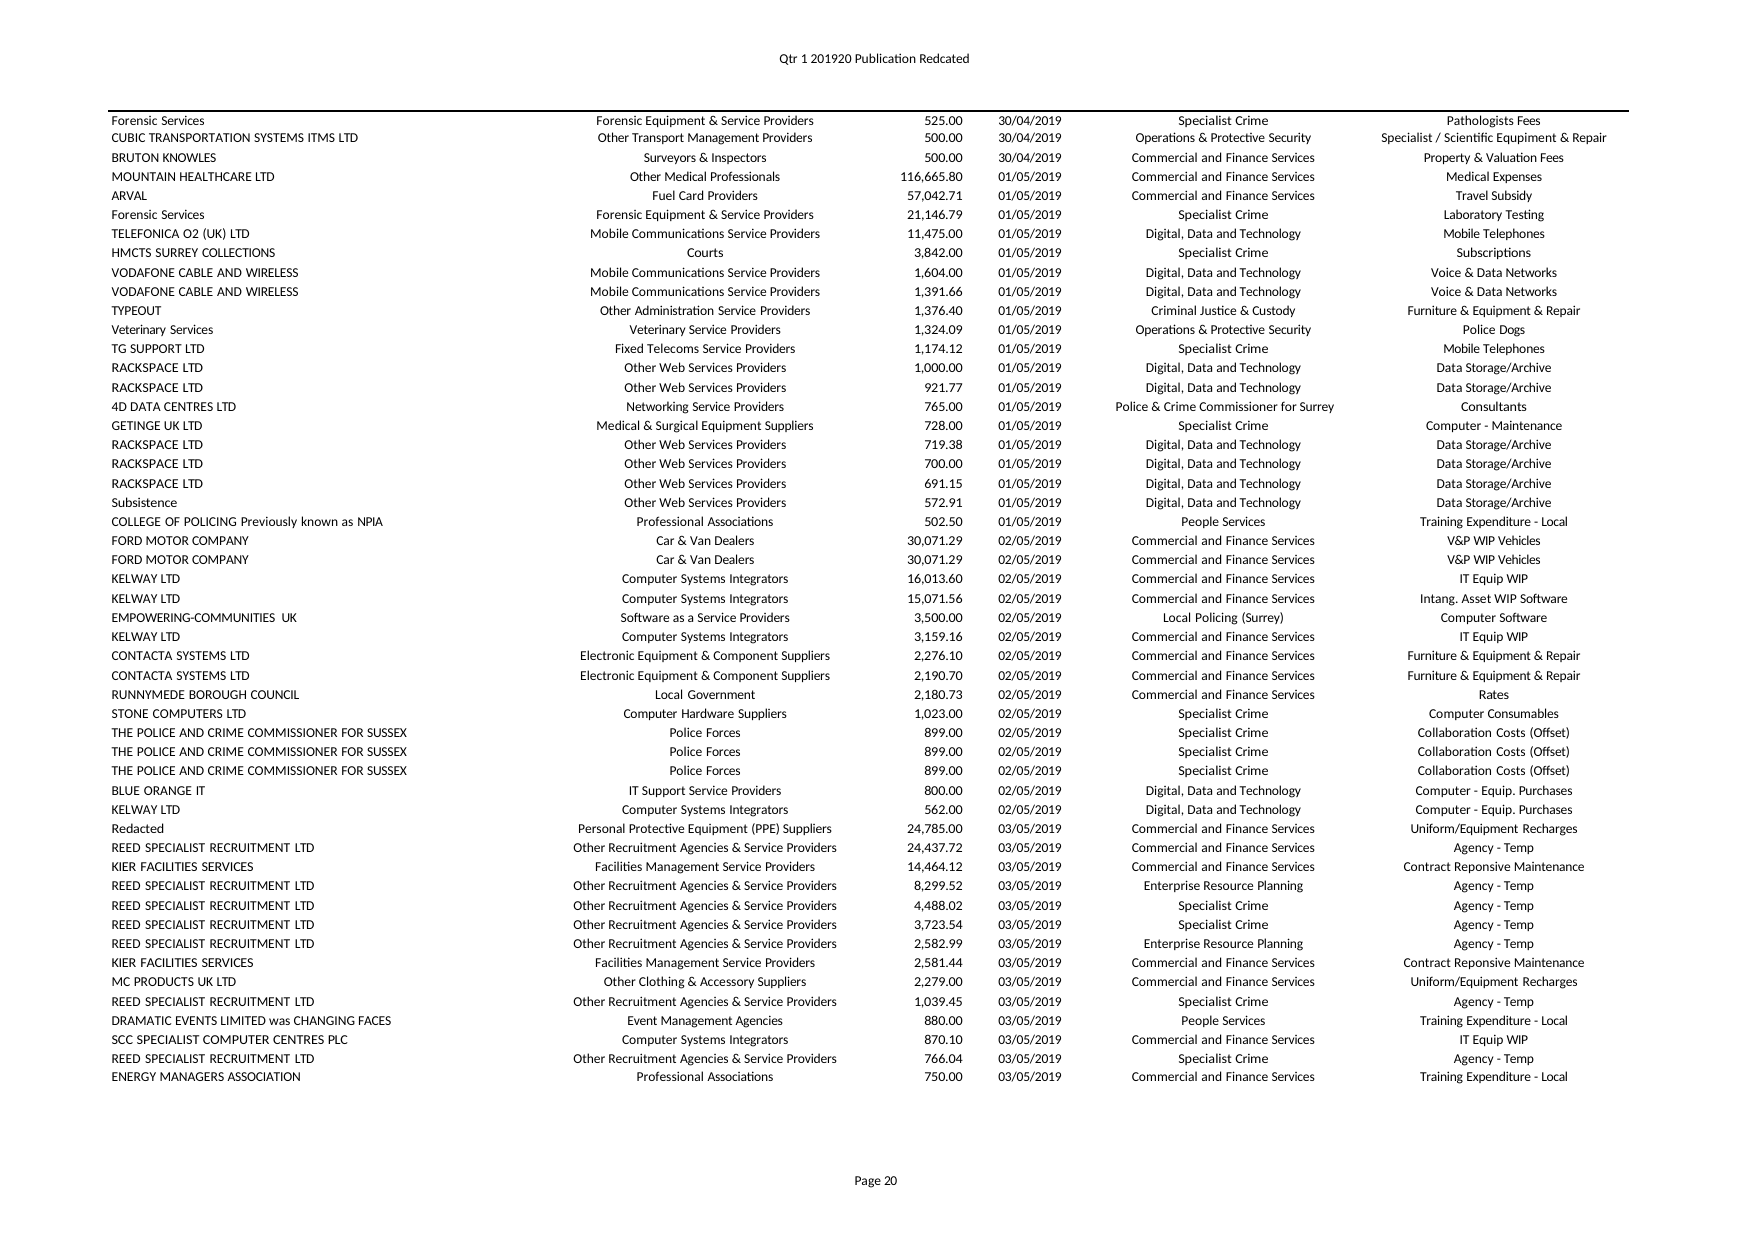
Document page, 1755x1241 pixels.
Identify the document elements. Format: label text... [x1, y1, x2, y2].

table_cell 03/05/2019 [969, 973, 1088, 992]
table_cell V&P WIP Vehicles [1359, 532, 1629, 551]
table_cell Other Clothing & Accessory Suppliers [548, 973, 860, 992]
table_cell KIER FACILITIES SERVICES [108, 858, 547, 877]
table_cell Enterprise Resource Planning [1088, 935, 1359, 954]
table_cell Training Expenditure - Local [1359, 513, 1629, 532]
table_cell Training Expenditure - Local [1359, 1011, 1629, 1031]
table_cell 02/05/2019 [969, 762, 1088, 781]
table_cell Other Web Services Providers [548, 359, 860, 378]
table_cell Commercial and Finance Services [1088, 187, 1359, 206]
table_cell KELWAY LTD [108, 628, 547, 647]
table_cell 800.00 [860, 781, 969, 800]
table_cell Digital, Data and Technology [1088, 474, 1359, 493]
table_cell 03/05/2019 [969, 935, 1088, 954]
table_cell Specialist Crime [1088, 244, 1359, 263]
table_cell 728.00 [860, 417, 969, 436]
table_cell 2,582.99 [860, 935, 969, 954]
table_cell 921.77 [860, 378, 969, 397]
table_cell Police Forces [548, 762, 860, 781]
table_cell Other Recruitment Agencies & Service Providers [548, 915, 860, 934]
table_cell Fuel Card Providers [548, 187, 860, 206]
table_cell Contract Reponsive Maintenance [1359, 858, 1629, 877]
table_cell Digital, Data and Technology [1088, 283, 1359, 302]
table_cell RUNNYMEDE BOROUGH COUNCIL [108, 685, 547, 704]
table_cell 02/05/2019 [969, 743, 1088, 762]
table_cell VODAFONE CABLE AND WIRELESS [108, 283, 547, 302]
table_cell 719.38 [860, 436, 969, 455]
table_cell Mobile Communications Service Providers [548, 263, 860, 282]
table_cell 02/05/2019 [969, 609, 1088, 628]
table_cell 3,723.54 [860, 915, 969, 934]
table_cell FORD MOTOR COMPANY [108, 532, 547, 551]
table_cell SCC SPECIALIST COMPUTER CENTRES PLC [108, 1031, 547, 1050]
table_cell Personal Protective Equipment (PPE) Suppliers [548, 820, 860, 839]
table_cell 766.04 [860, 1050, 969, 1069]
table_cell Collaboration Costs (Offset) [1359, 724, 1629, 743]
table_cell CONTACTA SYSTEMS LTD [108, 666, 547, 685]
table_cell Other Web Services Providers [548, 455, 860, 474]
table_cell Specialist Crime [1088, 112, 1359, 129]
table_cell Specialist Crime [1088, 1050, 1359, 1069]
table_cell Professional Associations [548, 513, 860, 532]
table_cell KELWAY LTD [108, 589, 547, 608]
table_cell Car & Van Dealers [548, 532, 860, 551]
table_cell Collaboration Costs (Offset) [1359, 762, 1629, 781]
table_cell KIER FACILITIES SERVICES [108, 954, 547, 973]
table_cell Agency - Temp [1359, 839, 1629, 858]
table_cell Subscriptions [1359, 244, 1629, 263]
table_cell Other Web Services Providers [548, 378, 860, 397]
table_cell Data Storage/Archive [1359, 359, 1629, 378]
table_cell 2,190.70 [860, 666, 969, 685]
table_cell 525.00 [860, 112, 969, 129]
table_cell 01/05/2019 [969, 455, 1088, 474]
table_cell Uniform/Equipment Recharges [1359, 973, 1629, 992]
table_cell Computer Hardware Suppliers [548, 705, 860, 724]
table_cell GETINGE UK LTD [108, 417, 547, 436]
table_cell Data Storage/Archive [1359, 494, 1629, 513]
table_cell Commercial and Finance Services [1088, 570, 1359, 589]
table_cell 03/05/2019 [969, 1069, 1088, 1087]
table_cell 4,488.02 [860, 896, 969, 915]
table_cell Networking Service Providers [548, 398, 860, 417]
table_cell Other Recruitment Agencies & Service Providers [548, 839, 860, 858]
table_cell 02/05/2019 [969, 589, 1088, 608]
table_cell Other Recruitment Agencies & Service Providers [548, 896, 860, 915]
table_cell Rates [1359, 685, 1629, 704]
table_cell Electronic Equipment & Component Suppliers [548, 666, 860, 685]
table_cell REED SPECIALIST RECRUITMENT LTD [108, 1050, 547, 1069]
table_cell VODAFONE CABLE AND WIRELESS [108, 263, 547, 282]
table_cell Mobile Telephones [1359, 340, 1629, 359]
table_cell RACKSPACE LTD [108, 378, 547, 397]
table_cell Commercial and Finance Services [1088, 551, 1359, 570]
table_cell Uniform/Equipment Recharges [1359, 820, 1629, 839]
table_cell Veterinary Service Providers [548, 321, 860, 340]
table_cell ARVAL [108, 187, 547, 206]
table_cell 2,581.44 [860, 954, 969, 973]
table_cell 1,324.09 [860, 321, 969, 340]
table_cell Police Forces [548, 743, 860, 762]
table_cell 02/05/2019 [969, 532, 1088, 551]
table_cell 02/05/2019 [969, 647, 1088, 666]
table_cell Specialist / Scientific Equpiment & Repair [1359, 129, 1629, 148]
table_cell Digital, Data and Technology [1088, 263, 1359, 282]
table_cell Commercial and Finance Services [1088, 1031, 1359, 1050]
table_cell Computer Systems Integrators [548, 589, 860, 608]
table_cell 03/05/2019 [969, 1050, 1088, 1069]
table_cell 1,000.00 [860, 359, 969, 378]
table_cell 1,604.00 [860, 263, 969, 282]
table_cell Forensic Services [108, 206, 547, 225]
table_cell KELWAY LTD [108, 570, 547, 589]
table_cell Medical & Surgical Equipment Suppliers [548, 417, 860, 436]
table_cell 572.91 [860, 494, 969, 513]
table_cell 03/05/2019 [969, 820, 1088, 839]
table_cell Other Recruitment Agencies & Service Providers [548, 935, 860, 954]
table_cell 03/05/2019 [969, 877, 1088, 896]
table_cell Other Recruitment Agencies & Service Providers [548, 992, 860, 1011]
table_cell 3,159.16 [860, 628, 969, 647]
table_cell 899.00 [860, 724, 969, 743]
table_cell Computer Software [1359, 609, 1629, 628]
table_cell Enterprise Resource Planning [1088, 877, 1359, 896]
table_cell 01/05/2019 [969, 206, 1088, 225]
table_cell 899.00 [860, 762, 969, 781]
table_cell Agency - Temp [1359, 1050, 1629, 1069]
table_cell FORD MOTOR COMPANY [108, 551, 547, 570]
table_cell Specialist Crime [1088, 724, 1359, 743]
table_cell 01/05/2019 [969, 378, 1088, 397]
table_cell 01/05/2019 [969, 359, 1088, 378]
table_cell Subsistence [108, 494, 547, 513]
table_cell 03/05/2019 [969, 1031, 1088, 1050]
table_cell Mobile Communications Service Providers [548, 225, 860, 244]
table_cell Commercial and Finance Services [1088, 858, 1359, 877]
table_cell 03/05/2019 [969, 858, 1088, 877]
table_cell 870.10 [860, 1031, 969, 1050]
table_cell 01/05/2019 [969, 417, 1088, 436]
table_cell REED SPECIALIST RECRUITMENT LTD [108, 935, 547, 954]
table_cell EMPOWERING-COMMUNITIES UK [108, 609, 547, 628]
table_cell 57,042.71 [860, 187, 969, 206]
table_cell 24,785.00 [860, 820, 969, 839]
table_cell Digital, Data and Technology [1088, 781, 1359, 800]
table_cell Other Medical Professionals [548, 168, 860, 187]
table_cell Facilities Management Service Providers [548, 954, 860, 973]
table_cell REED SPECIALIST RECRUITMENT LTD [108, 839, 547, 858]
table_cell Local Government [548, 685, 860, 704]
table_cell Professional Associations [548, 1069, 860, 1087]
table_cell Data Storage/Archive [1359, 378, 1629, 397]
table_cell Agency - Temp [1359, 896, 1629, 915]
table_cell Commercial and Finance Services [1088, 973, 1359, 992]
table_cell 500.00 [860, 148, 969, 167]
table_cell 01/05/2019 [969, 244, 1088, 263]
table_cell 14,464.12 [860, 858, 969, 877]
table_cell Commercial and Finance Services [1088, 954, 1359, 973]
table_cell Local Policing (Surrey) [1088, 609, 1359, 628]
table_cell 02/05/2019 [969, 628, 1088, 647]
table_cell Agency - Temp [1359, 915, 1629, 934]
table_cell 899.00 [860, 743, 969, 762]
table_cell THE POLICE AND CRIME COMMISSIONER FOR SUSSEX [108, 724, 547, 743]
table_cell REED SPECIALIST RECRUITMENT LTD [108, 992, 547, 1011]
table_cell Furniture & Equipment & Repair [1359, 666, 1629, 685]
table_cell 01/05/2019 [969, 340, 1088, 359]
table_cell Commercial and Finance Services [1088, 532, 1359, 551]
table_cell 562.00 [860, 800, 969, 819]
table_cell Property & Valuation Fees [1359, 148, 1629, 167]
table_cell Other Web Services Providers [548, 494, 860, 513]
table_cell Specialist Crime [1088, 992, 1359, 1011]
table_cell CUBIC TRANSPORTATION SYSTEMS ITMS LTD [108, 129, 547, 148]
table_cell 01/05/2019 [969, 321, 1088, 340]
table_cell 15,071.56 [860, 589, 969, 608]
table_cell 01/05/2019 [969, 474, 1088, 493]
table_cell 691.15 [860, 474, 969, 493]
table_cell 1,174.12 [860, 340, 969, 359]
table_cell Digital, Data and Technology [1088, 378, 1359, 397]
table_cell Other Recruitment Agencies & Service Providers [548, 1050, 860, 1069]
table_cell Pathologists Fees [1359, 112, 1629, 129]
table_cell TELEFONICA O2 (UK) LTD [108, 225, 547, 244]
table_cell 8,299.52 [860, 877, 969, 896]
table_cell Other Transport Management Providers [548, 129, 860, 148]
table_cell 02/05/2019 [969, 570, 1088, 589]
table_cell ENERGY MANAGERS ASSOCIATION [108, 1069, 547, 1087]
table_cell Specialist Crime [1088, 762, 1359, 781]
table_cell 24,437.72 [860, 839, 969, 858]
table_cell CONTACTA SYSTEMS LTD [108, 647, 547, 666]
table_cell 03/05/2019 [969, 992, 1088, 1011]
table_cell Furniture & Equipment & Repair [1359, 302, 1629, 321]
table_cell Computer - Equip. Purchases [1359, 800, 1629, 819]
table_cell 2,276.10 [860, 647, 969, 666]
table_cell Forensic Equipment & Service Providers [548, 206, 860, 225]
table_cell Specialist Crime [1088, 206, 1359, 225]
table_cell 30,071.29 [860, 551, 969, 570]
table_cell Agency - Temp [1359, 992, 1629, 1011]
table_cell 30,071.29 [860, 532, 969, 551]
table_cell Commercial and Finance Services [1088, 685, 1359, 704]
table_cell HMCTS SURREY COLLECTIONS [108, 244, 547, 263]
table_cell People Services [1088, 513, 1359, 532]
table_cell Computer Systems Integrators [548, 570, 860, 589]
table_cell Commercial and Finance Services [1088, 168, 1359, 187]
table_cell REED SPECIALIST RECRUITMENT LTD [108, 896, 547, 915]
table_cell 1,039.45 [860, 992, 969, 1011]
table_cell 01/05/2019 [969, 513, 1088, 532]
table_cell Police Forces [548, 724, 860, 743]
table_cell THE POLICE AND CRIME COMMISSIONER FOR SUSSEX [108, 762, 547, 781]
table_cell 03/05/2019 [969, 839, 1088, 858]
table_cell THE POLICE AND CRIME COMMISSIONER FOR SUSSEX [108, 743, 547, 762]
table_cell Digital, Data and Technology [1088, 800, 1359, 819]
table_cell 01/05/2019 [969, 436, 1088, 455]
table_cell Agency - Temp [1359, 877, 1629, 896]
table_cell Voice & Data Networks [1359, 263, 1629, 282]
table_cell Redacted [108, 820, 547, 839]
table_cell Mobile Communications Service Providers [548, 283, 860, 302]
table_cell STONE COMPUTERS LTD [108, 705, 547, 724]
table_cell 02/05/2019 [969, 800, 1088, 819]
table_cell V&P WIP Vehicles [1359, 551, 1629, 570]
table_cell RACKSPACE LTD [108, 436, 547, 455]
table_cell 03/05/2019 [969, 1011, 1088, 1031]
table_cell Data Storage/Archive [1359, 455, 1629, 474]
table_cell Other Web Services Providers [548, 474, 860, 493]
table_cell Data Storage/Archive [1359, 474, 1629, 493]
table_cell Other Recruitment Agencies & Service Providers [548, 877, 860, 896]
table_cell Operations & Protective Security [1088, 321, 1359, 340]
table_cell 03/05/2019 [969, 915, 1088, 934]
table_cell Computer Systems Integrators [548, 800, 860, 819]
table_cell COLLEGE OF POLICING Previously known as NPIA [108, 513, 547, 532]
table_cell Operations & Protective Security [1088, 129, 1359, 148]
table_cell MOUNTAIN HEALTHCARE LTD [108, 168, 547, 187]
table_cell 116,665.80 [860, 168, 969, 187]
table_cell 02/05/2019 [969, 724, 1088, 743]
table_cell Digital, Data and Technology [1088, 455, 1359, 474]
table_cell Specialist Crime [1088, 896, 1359, 915]
table_cell Fixed Telecoms Service Providers [548, 340, 860, 359]
table_cell 01/05/2019 [969, 263, 1088, 282]
table_cell IT Equip WIP [1359, 1031, 1629, 1050]
table_cell Computer Systems Integrators [548, 628, 860, 647]
table_cell Voice & Data Networks [1359, 283, 1629, 302]
table_cell 3,500.00 [860, 609, 969, 628]
table_cell REED SPECIALIST RECRUITMENT LTD [108, 877, 547, 896]
table_cell 1,376.40 [860, 302, 969, 321]
table_cell Other Web Services Providers [548, 436, 860, 455]
table_cell Commercial and Finance Services [1088, 839, 1359, 858]
table_cell Other Administration Service Providers [548, 302, 860, 321]
table_cell 502.50 [860, 513, 969, 532]
table_cell Commercial and Finance Services [1088, 647, 1359, 666]
table_cell Courts [548, 244, 860, 263]
table_cell BLUE ORANGE IT [108, 781, 547, 800]
table_cell Commercial and Finance Services [1088, 589, 1359, 608]
table_cell BRUTON KNOWLES [108, 148, 547, 167]
table_cell Digital, Data and Technology [1088, 494, 1359, 513]
table_cell Digital, Data and Technology [1088, 225, 1359, 244]
table_cell 2,279.00 [860, 973, 969, 992]
table_cell RACKSPACE LTD [108, 455, 547, 474]
table_cell Consultants [1359, 398, 1629, 417]
table_cell Commercial and Finance Services [1088, 820, 1359, 839]
table_cell 500.00 [860, 129, 969, 148]
table_cell Agency - Temp [1359, 935, 1629, 954]
table_cell People Services [1088, 1011, 1359, 1031]
table_cell 02/05/2019 [969, 781, 1088, 800]
table_cell Digital, Data and Technology [1088, 359, 1359, 378]
table_cell Commercial and Finance Services [1088, 1069, 1359, 1087]
table_cell 30/04/2019 [969, 112, 1088, 129]
table_cell 02/05/2019 [969, 551, 1088, 570]
table_cell Police & Crime Commissioner for Surrey [1088, 398, 1359, 417]
table_cell MC PRODUCTS UK LTD [108, 973, 547, 992]
table_cell 765.00 [860, 398, 969, 417]
table_cell 4D DATA CENTRES LTD [108, 398, 547, 417]
table_cell KELWAY LTD [108, 800, 547, 819]
table_cell 01/05/2019 [969, 225, 1088, 244]
table_cell Mobile Telephones [1359, 225, 1629, 244]
table_cell Commercial and Finance Services [1088, 666, 1359, 685]
table_cell TG SUPPORT LTD [108, 340, 547, 359]
table_cell IT Equip WIP [1359, 628, 1629, 647]
table_cell Veterinary Services [108, 321, 547, 340]
table_cell Commercial and Finance Services [1088, 628, 1359, 647]
table_cell 01/05/2019 [969, 168, 1088, 187]
table_cell 01/05/2019 [969, 494, 1088, 513]
table_cell Specialist Crime [1088, 743, 1359, 762]
table_cell Collaboration Costs (Offset) [1359, 743, 1629, 762]
table_cell 750.00 [860, 1069, 969, 1087]
table_cell TYPEOUT [108, 302, 547, 321]
table_cell Data Storage/Archive [1359, 436, 1629, 455]
table_cell 1,023.00 [860, 705, 969, 724]
table_cell 01/05/2019 [969, 283, 1088, 302]
table_cell RACKSPACE LTD [108, 474, 547, 493]
table_cell 700.00 [860, 455, 969, 474]
table_cell Police Dogs [1359, 321, 1629, 340]
table_cell IT Equip WIP [1359, 570, 1629, 589]
table_cell Travel Subsidy [1359, 187, 1629, 206]
table_cell Commercial and Finance Services [1088, 148, 1359, 167]
table_cell 2,180.73 [860, 685, 969, 704]
table_cell Specialist Crime [1088, 915, 1359, 934]
table_cell 01/05/2019 [969, 187, 1088, 206]
table_cell Facilities Management Service Providers [548, 858, 860, 877]
table_cell 02/05/2019 [969, 685, 1088, 704]
table_cell Furniture & Equipment & Repair [1359, 647, 1629, 666]
table_cell 03/05/2019 [969, 954, 1088, 973]
table_cell 21,146.79 [860, 206, 969, 225]
table_cell Training Expenditure - Local [1359, 1069, 1629, 1087]
table_cell 01/05/2019 [969, 302, 1088, 321]
table_cell Software as a Service Providers [548, 609, 860, 628]
table_cell 16,013.60 [860, 570, 969, 589]
table_cell REED SPECIALIST RECRUITMENT LTD [108, 915, 547, 934]
table_cell 02/05/2019 [969, 705, 1088, 724]
table_cell Contract Reponsive Maintenance [1359, 954, 1629, 973]
table_cell 02/05/2019 [969, 666, 1088, 685]
table_cell 30/04/2019 [969, 129, 1088, 148]
table_cell 30/04/2019 [969, 148, 1088, 167]
table_cell Criminal Justice & Custody [1088, 302, 1359, 321]
table_cell Event Management Agencies [548, 1011, 860, 1031]
table_cell 3,842.00 [860, 244, 969, 263]
table_cell 1,391.66 [860, 283, 969, 302]
table_cell Specialist Crime [1088, 417, 1359, 436]
table_cell 01/05/2019 [969, 398, 1088, 417]
table_cell IT Support Service Providers [548, 781, 860, 800]
table_cell Car & Van Dealers [548, 551, 860, 570]
table_cell Surveyors & Inspectors [548, 148, 860, 167]
table_cell Forensic Equipment & Service Providers [548, 112, 860, 129]
table_cell DRAMATIC EVENTS LIMITED was CHANGING FACES [108, 1011, 547, 1031]
table_cell Forensic Services [108, 112, 547, 129]
table_cell Intang. Asset WIP Software [1359, 589, 1629, 608]
table_cell Computer - Equip. Purchases [1359, 781, 1629, 800]
table_cell Computer Systems Integrators [548, 1031, 860, 1050]
table_cell 11,475.00 [860, 225, 969, 244]
table_cell Computer - Maintenance [1359, 417, 1629, 436]
table_cell 880.00 [860, 1011, 969, 1031]
table_cell Digital, Data and Technology [1088, 436, 1359, 455]
table_cell Laboratory Testing [1359, 206, 1629, 225]
table_cell Computer Consumables [1359, 705, 1629, 724]
table_cell Electronic Equipment & Component Suppliers [548, 647, 860, 666]
table_cell Specialist Crime [1088, 340, 1359, 359]
table_cell RACKSPACE LTD [108, 359, 547, 378]
table_cell Specialist Crime [1088, 705, 1359, 724]
table_cell Medical Expenses [1359, 168, 1629, 187]
table_cell 03/05/2019 [969, 896, 1088, 915]
